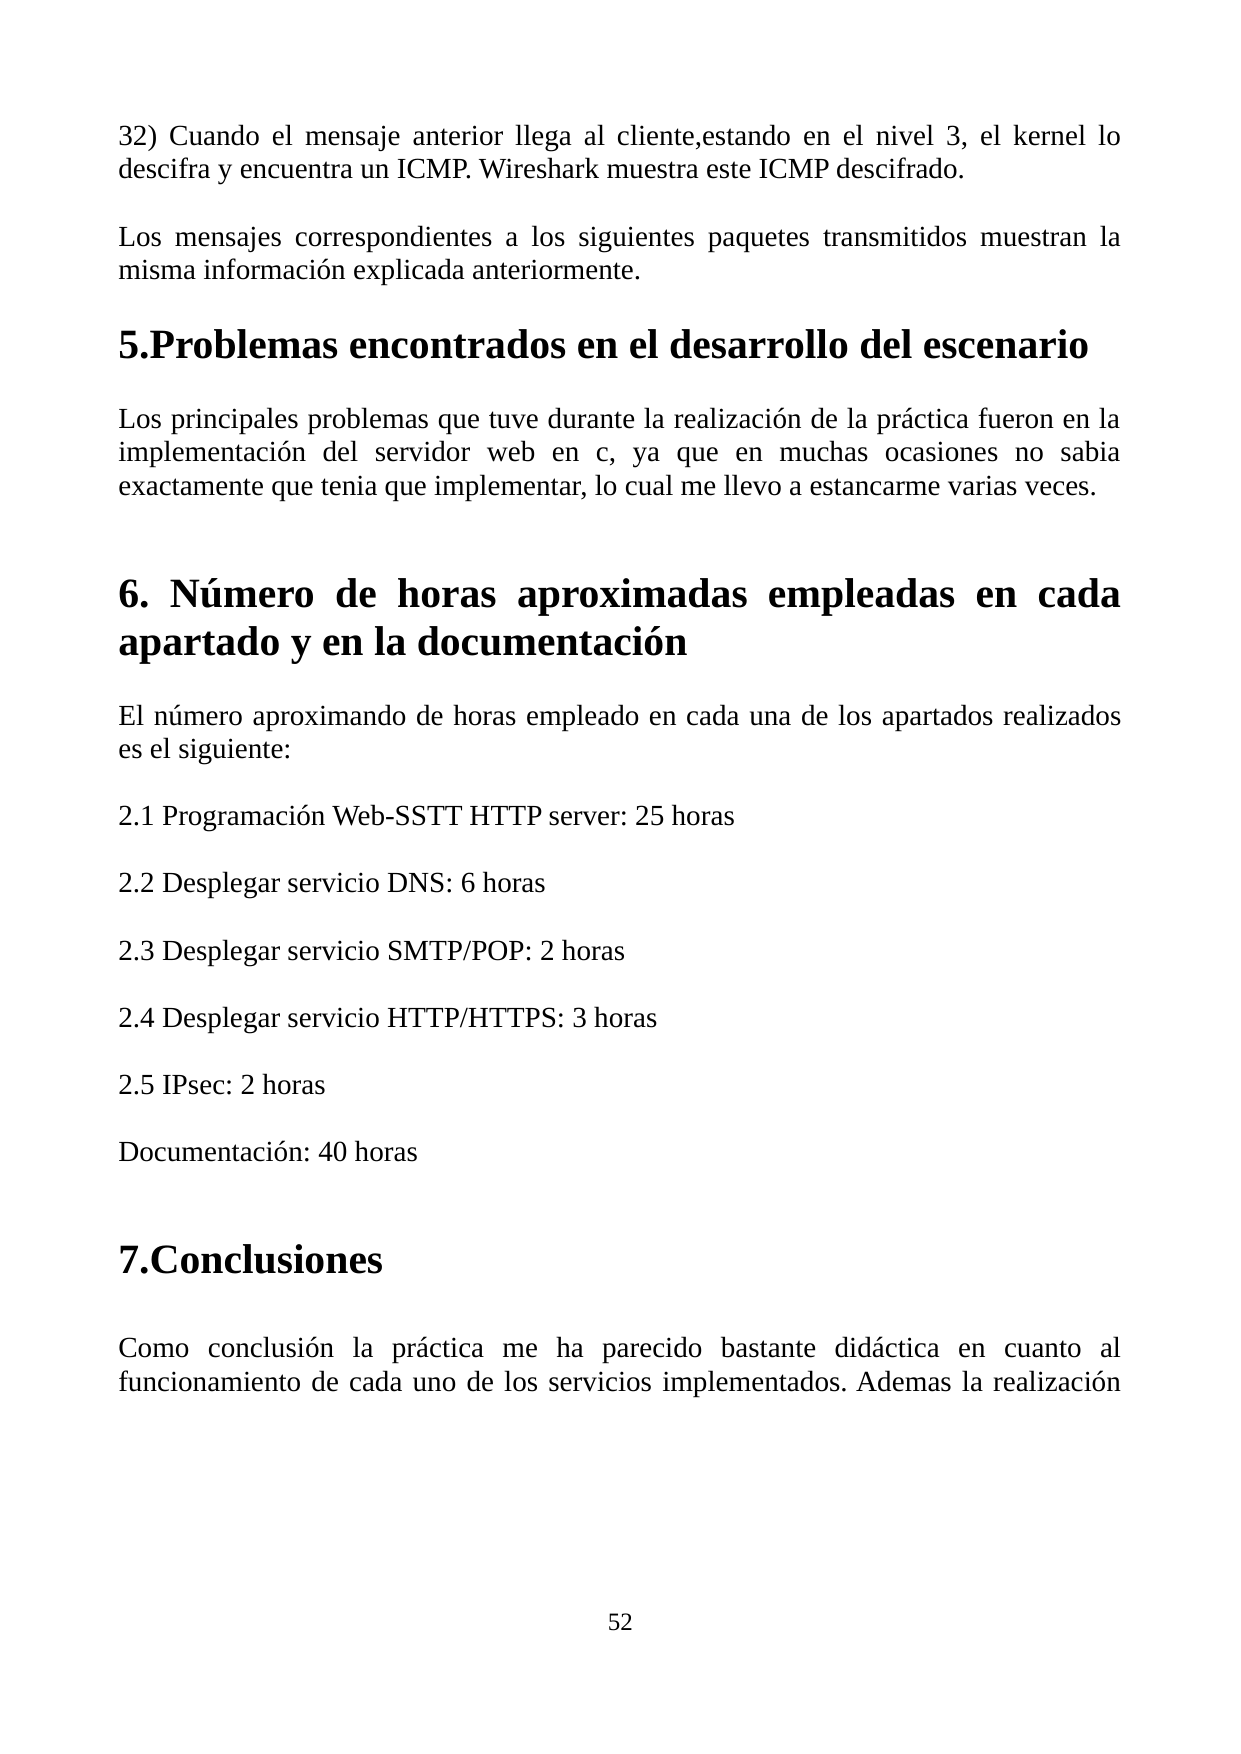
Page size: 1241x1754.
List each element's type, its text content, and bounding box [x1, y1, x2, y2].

text 2.2 Desplegar servicio DNS: 6 horas [118, 866, 1122, 899]
text 2.5 IPsec: 2 horas [118, 1067, 1122, 1100]
text 6. Número de horas aproximadas empleadas en cada apartado y en la documentación [118, 568, 1122, 664]
text 2.4 Desplegar servicio HTTP/HTTPS: 3 horas [118, 1000, 1122, 1033]
text 7.Conclusiones [118, 1234, 1122, 1282]
text Los mensajes correspondientes a los siguientes paquetes transmitidos muestran la misma información explicada anteriormente. [118, 219, 1122, 286]
text 32) Cuando el mensaje anterior llega al cliente,estando en el nivel 3, el kernel lo descifra y encuentra un ICMP. Wireshark muestra este ICMP descifrado. [118, 118, 1122, 185]
text Los principales problemas que tuve durante la realización de la práctica fueron en la implementación del servidor web en c, ya que en muchas ocasiones no sabia exactamente que tenia que implementar, lo cual me llevo a estancarme varias veces. [118, 401, 1122, 501]
text 2.3 Desplegar servicio SMTP/POP: 2 horas [118, 933, 1122, 966]
text 2.1 Programación Web-SSTT HTTP server: 25 horas [118, 798, 1122, 832]
text 5.Problemas encontrados en el desarrollo del escenario [118, 319, 1122, 367]
text Documentación: 40 horas [118, 1134, 1122, 1167]
text Como conclusión la práctica me ha parecido bastante didáctica en cuanto al funcionamiento de cada uno de los servicios implementados. Ademas la realización [118, 1330, 1122, 1397]
text El número aproximando de horas empleado en cada una de los apartados realizados es el siguiente: [118, 698, 1122, 765]
